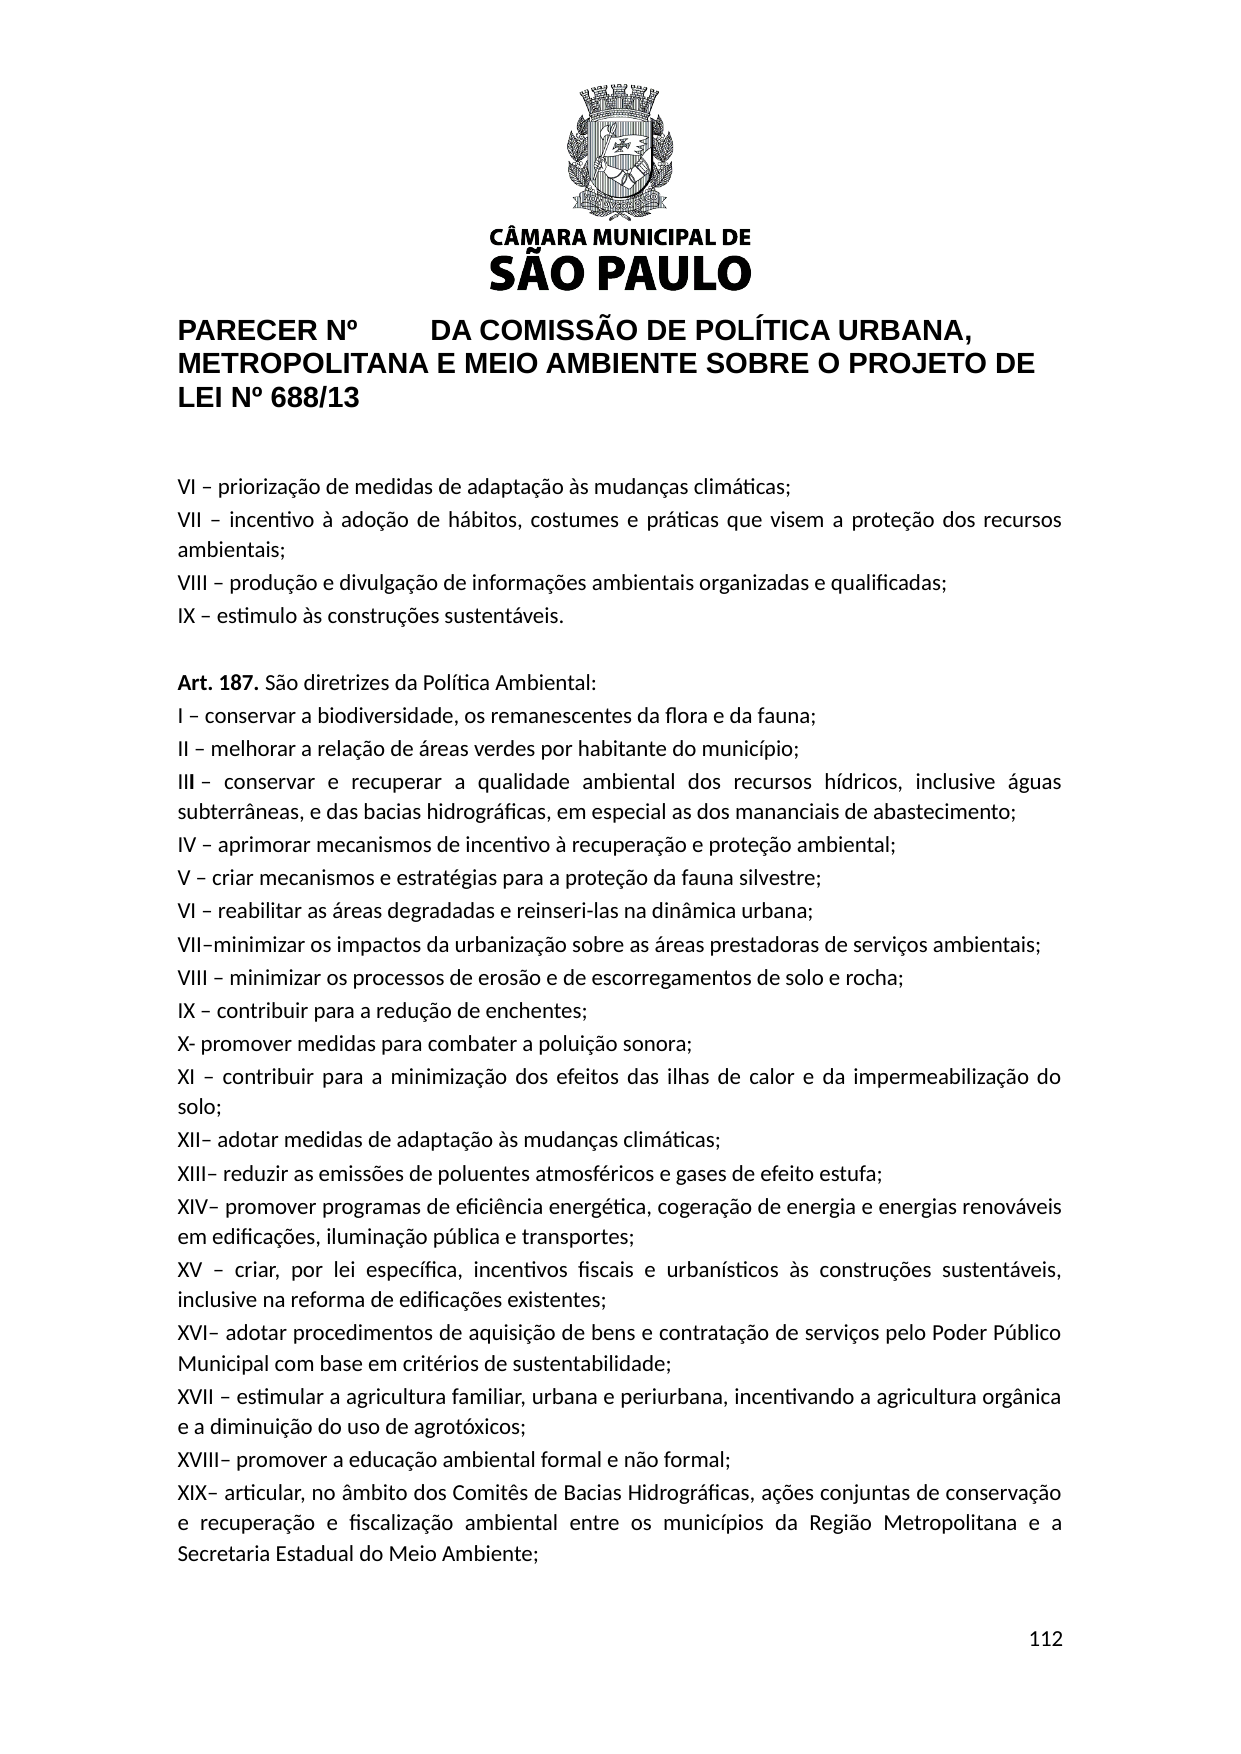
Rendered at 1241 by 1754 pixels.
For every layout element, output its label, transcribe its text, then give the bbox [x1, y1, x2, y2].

text VIII – minimizar os processos de erosão e de escorregamentos de solo e rocha; [177, 963, 1063, 991]
text I – conservar a biodiversidade, os remanescentes da flora e da fauna; [177, 701, 1063, 729]
text XVIII– promover a educação ambiental formal e não formal; [177, 1445, 1063, 1473]
text VI – priorização de medidas de adaptação às mudanças climáticas; [177, 472, 1063, 500]
text XVI– adotar procedimentos de aquisição de bens e contratação de serviços pelo Poder Público Municipal com base em critérios de sustentabilidade; [177, 1318, 1063, 1377]
text XI – contribuir para a minimização dos efeitos das ilhas de calor e da impermeabilização do solo; [177, 1062, 1063, 1121]
text IV – aprimorar mecanismos de incentivo à recuperação e proteção ambiental; [177, 830, 1063, 858]
text VII – incentivo à adoção de hábitos, costumes e práticas que visem a proteção dos recursos ambientais; [177, 505, 1063, 563]
picture [488, 83, 752, 292]
text II – melhorar a relação de áreas verdes por habitante do município; [177, 734, 1063, 762]
text III – conservar e recuperar a qualidade ambiental dos recursos hídricos, inclusive águas subterrâneas, e das bacias hidrográficas, em especial as dos mananciais de abastecimento; [177, 767, 1063, 825]
text VIII – produção e divulgação de informações ambientais organizadas e qualificadas; [177, 568, 1063, 596]
text VII–minimizar os impactos da urbanização sobre as áreas prestadoras de serviços ambientais; [177, 930, 1063, 958]
text XVII – estimular a agricultura familiar, urbana e periurbana, incentivando a agricultura orgânica e a diminuição do uso de agrotóxicos; [177, 1382, 1063, 1440]
text XII– adotar medidas de adaptação às mudanças climáticas; [177, 1126, 1063, 1154]
text IX – contribuir para a redução de enchentes; [177, 996, 1063, 1024]
text XV – criar, por lei específica, incentivos fiscais e urbanísticos às construções sustentáveis, inclusive na reforma de edificações existentes; [177, 1255, 1063, 1313]
text XIV– promover programas de eficiência energética, cogeração de energia e energias renováveis em edificações, iluminação pública e transportes; [177, 1192, 1063, 1250]
text XIII– reduzir as emissões de poluentes atmosféricos e gases de efeito estufa; [177, 1159, 1063, 1187]
text VI – reabilitar as áreas degradadas e reinseri-las na dinâmica urbana; [177, 897, 1063, 925]
text Art. 187. São diretrizes da Política Ambiental: [177, 668, 1063, 696]
text X- promover medidas para combater a poluição sonora; [177, 1029, 1063, 1057]
text IX – estimulo às construções sustentáveis. [177, 601, 1063, 629]
text XIX– articular, no âmbito dos Comitês de Bacias Hidrográficas, ações conjuntas de conservação e recuperação e fiscalização ambiental entre os municípios da Região Metropolitana e a Secretaria Estadual do Meio Ambiente; [177, 1478, 1063, 1567]
text V – criar mecanismos e estratégias para a proteção da fauna silvestre; [177, 863, 1063, 892]
